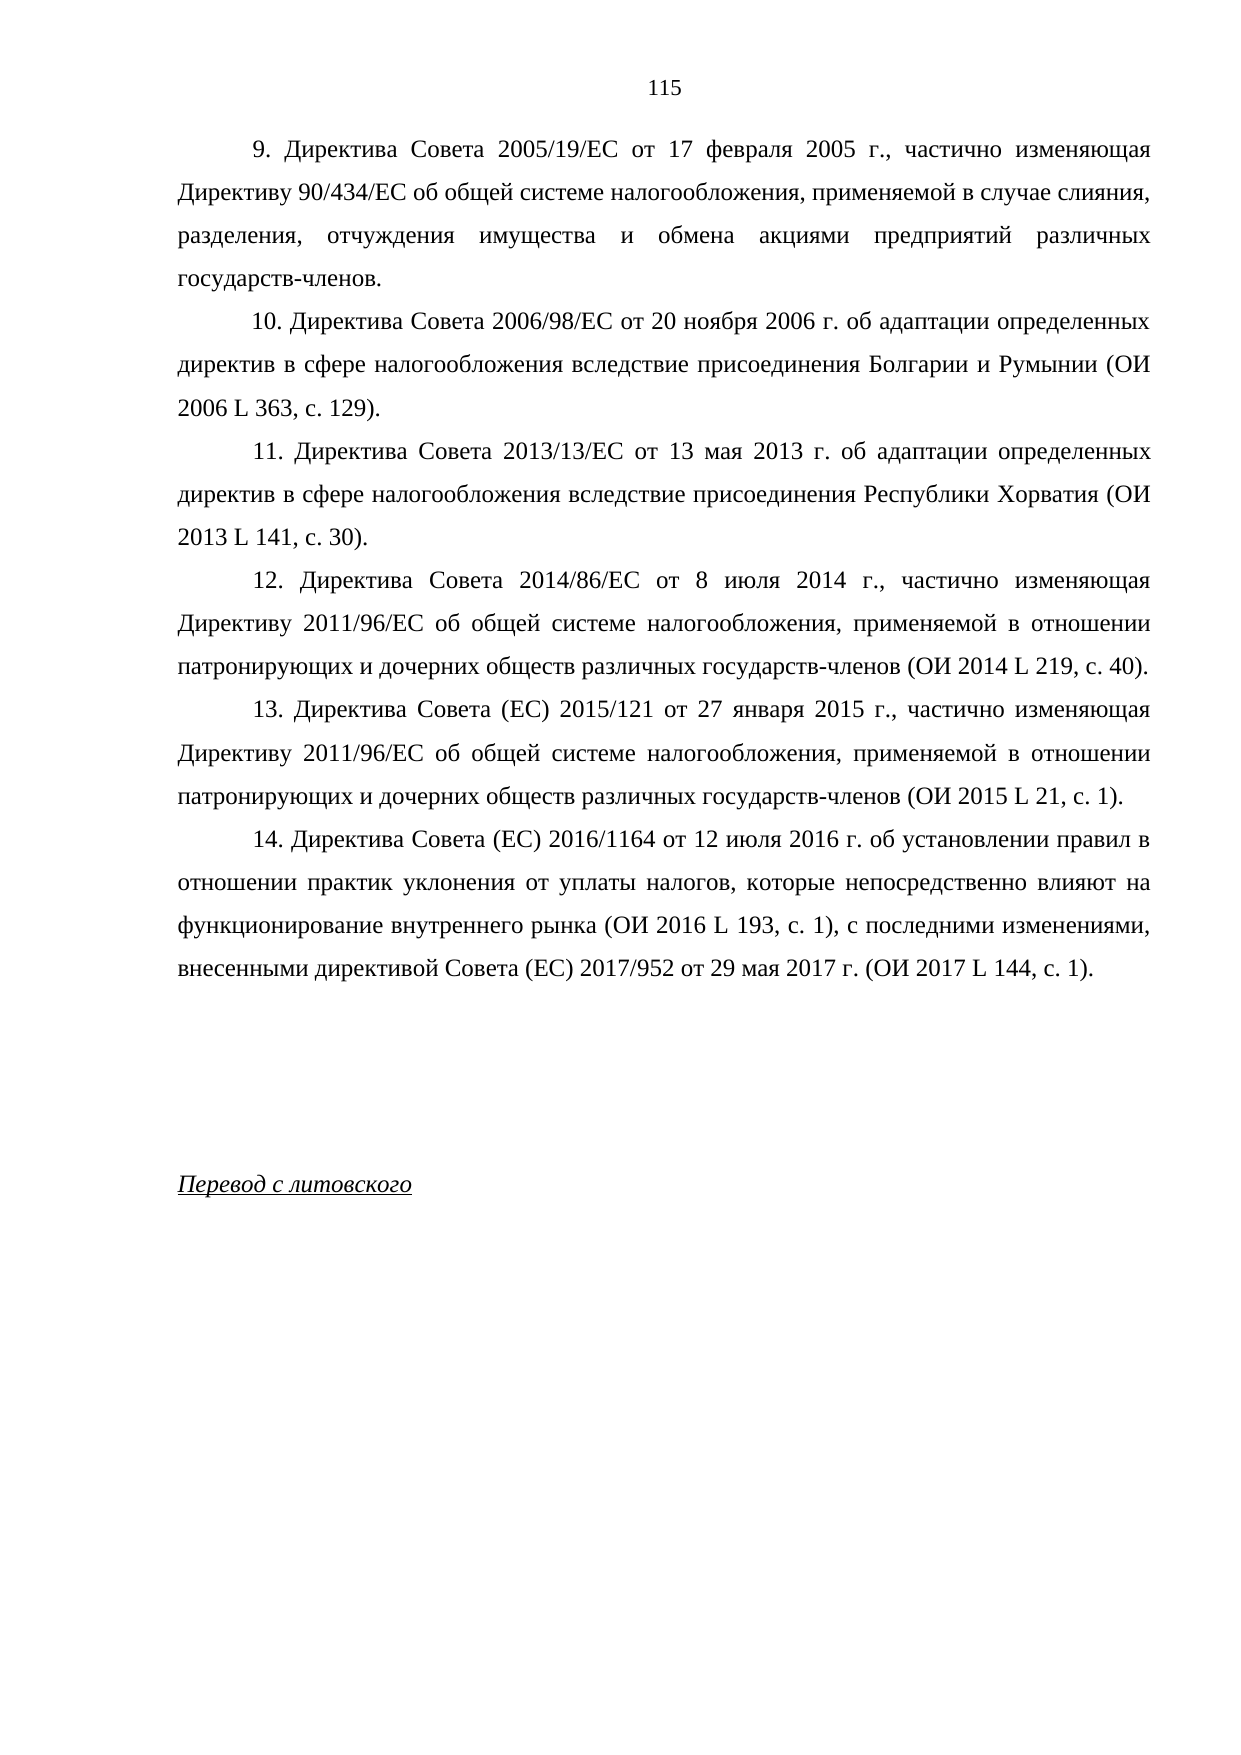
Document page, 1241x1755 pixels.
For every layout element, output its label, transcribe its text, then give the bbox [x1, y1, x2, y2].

text Перевод с литовского [177, 1169, 1152, 1198]
text 9. Директива Совета 2005/19/ЕС от 17 февраля 2005 г., частично изменяющая Директиву 90/434/ЕС об общей системе налогообложения, применяемой в случае слияния, разделения, отчуждения имущества и обмена акциями предприятий различных государств-членов. [177, 134, 1152, 292]
text 10. Директива Совета 2006/98/ЕС от 20 ноября 2006 г. об адаптации определенных директив в сфере налогообложения вследствие присоединения Болгарии и Румынии (ОИ 2006 L 363, с. 129). [177, 306, 1152, 421]
text 13. Директива Совета (ЕС) 2015/121 от 27 января 2015 г., частично изменяющая Директиву 2011/96/ЕС об общей системе налогообложения, применяемой в отношении патронирующих и дочерних обществ различных государств-членов (ОИ 2015 L 21, с. 1). [177, 694, 1152, 809]
text 11. Директива Совета 2013/13/ЕС от 13 мая 2013 г. об адаптации определенных директив в сфере налогообложения вследствие присоединения Республики Хорватия (ОИ 2013 L 141, с. 30). [177, 436, 1152, 551]
text 12. Директива Совета 2014/86/ЕС от 8 июля 2014 г., частично изменяющая Директиву 2011/96/ЕС об общей системе налогообложения, применяемой в отношении патронирующих и дочерних обществ различных государств-членов (ОИ 2014 L 219, с. 40). [177, 565, 1152, 680]
text 14. Директива Совета (ЕС) 2016/1164 от 12 июля 2016 г. об установлении правил в отношении практик уклонения от уплаты налогов, которые непосредственно влияют на функционирование внутреннего рынка (ОИ 2016 L 193, с. 1), с последними изменениями, внесенными директивой Совета (ЕС) 2017/952 от 29 мая 2017 г. (ОИ 2017 L 144, с. 1). [177, 824, 1152, 982]
